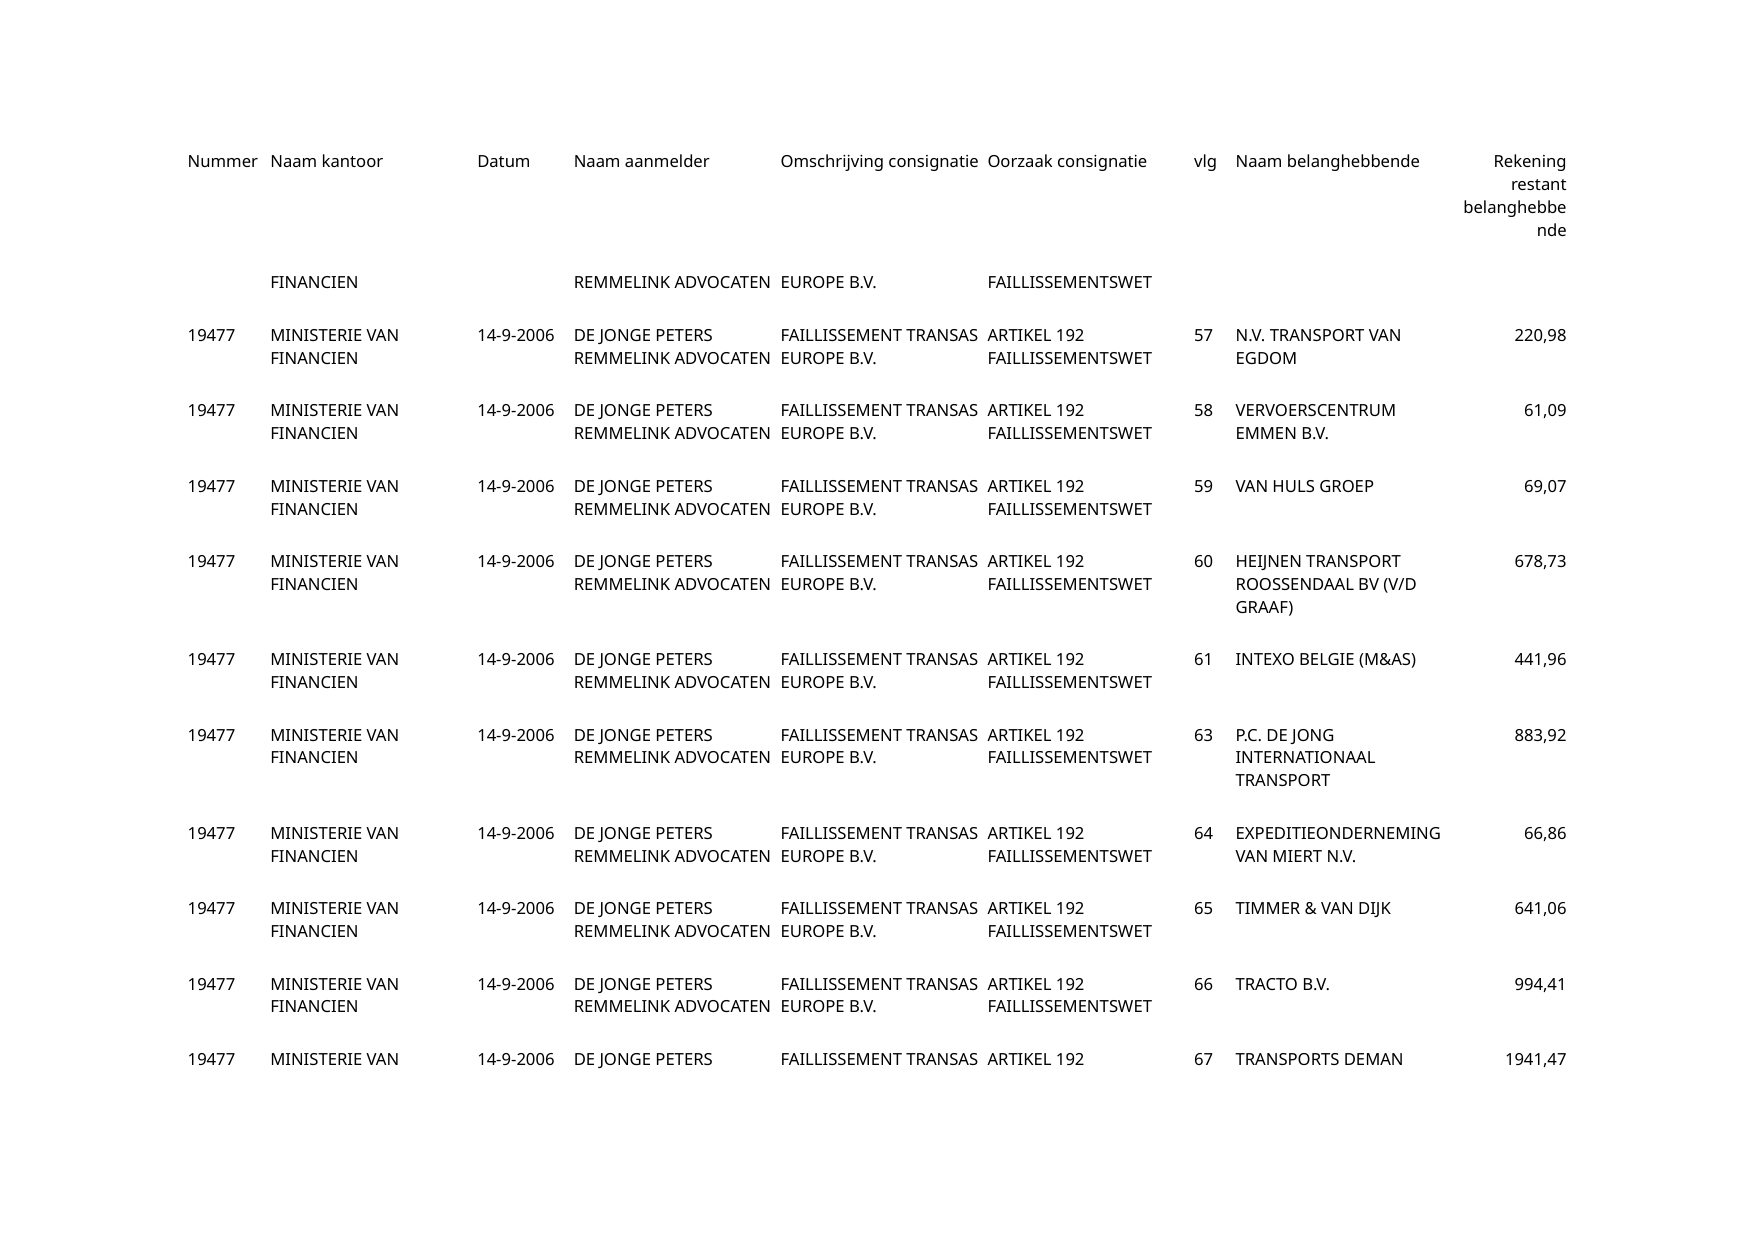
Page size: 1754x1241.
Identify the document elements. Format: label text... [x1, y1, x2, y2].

table_header Naam kantoor [270, 150, 477, 271]
table_cell 14-9-2006 [477, 474, 573, 550]
table_cell DE JONGE PETERS REMMELINK ADVOCATEN [574, 821, 780, 897]
table_cell MINISTERIE VAN FINANCIEN [270, 474, 477, 550]
table_cell 641,06 [1456, 897, 1566, 972]
table_cell EUROPE B.V. [780, 271, 987, 323]
table_cell 14-9-2006 [477, 648, 573, 723]
table_cell DE JONGE PETERS REMMELINK ADVOCATEN [574, 550, 780, 648]
table_cell DE JONGE PETERS REMMELINK ADVOCATEN [574, 723, 780, 821]
table_cell MINISTERIE VAN FINANCIEN [270, 821, 477, 897]
table_header Omschrijving consignatie [780, 150, 987, 271]
table_cell [477, 271, 573, 323]
table_cell FAILLISSEMENT TRANSAS EUROPE B.V. [780, 324, 987, 399]
table_cell FINANCIEN [270, 271, 477, 323]
table_cell FAILLISSEMENT TRANSAS EUROPE B.V. [780, 897, 987, 972]
table_cell FAILLISSEMENT TRANSAS EUROPE B.V. [780, 723, 987, 821]
table_cell 1941,47 [1456, 1048, 1566, 1070]
table_header Naam aanmelder [574, 150, 780, 271]
table_cell FAILLISSEMENT TRANSAS EUROPE B.V. [780, 474, 987, 550]
table_cell DE JONGE PETERS REMMELINK ADVOCATEN [574, 897, 780, 972]
table_cell 19477 [188, 324, 270, 399]
table_cell 65 [1194, 897, 1235, 972]
table_cell 59 [1194, 474, 1235, 550]
table_cell REMMELINK ADVOCATEN [574, 271, 780, 323]
table_cell 19477 [188, 972, 270, 1048]
table_cell ARTIKEL 192 FAILLISSEMENTSWET [987, 897, 1194, 972]
table_cell ARTIKEL 192 FAILLISSEMENTSWET [987, 474, 1194, 550]
table_cell ARTIKEL 192 [987, 1048, 1194, 1070]
table_cell 883,92 [1456, 723, 1566, 821]
table_cell 14-9-2006 [477, 324, 573, 399]
table_cell 19477 [188, 648, 270, 723]
table_cell 14-9-2006 [477, 821, 573, 897]
table_cell 14-9-2006 [477, 972, 573, 1048]
table_cell 61,09 [1456, 399, 1566, 474]
table_cell 63 [1194, 723, 1235, 821]
table_cell MINISTERIE VAN FINANCIEN [270, 550, 477, 648]
table_cell DE JONGE PETERS REMMELINK ADVOCATEN [574, 324, 780, 399]
table_cell ARTIKEL 192 FAILLISSEMENTSWET [987, 324, 1194, 399]
table_cell VAN HULS GROEP [1235, 474, 1456, 550]
table_cell TIMMER & VAN DIJK [1235, 897, 1456, 972]
table_header Oorzaak consignatie [987, 150, 1194, 271]
table_cell EXPEDITIEONDERNEMING VAN MIERT N.V. [1235, 821, 1456, 897]
table_cell 60 [1194, 550, 1235, 648]
table_cell 19477 [188, 1048, 270, 1070]
table_cell INTEXO BELGIE (M&AS) [1235, 648, 1456, 723]
table_header vlg [1194, 150, 1235, 271]
table_cell P.C. DE JONG INTERNATIONAAL TRANSPORT [1235, 723, 1456, 821]
table_cell ARTIKEL 192 FAILLISSEMENTSWET [987, 972, 1194, 1048]
table_cell [188, 271, 270, 323]
table_cell TRACTO B.V. [1235, 972, 1456, 1048]
table_cell 14-9-2006 [477, 897, 573, 972]
table_cell 220,98 [1456, 324, 1566, 399]
table_cell MINISTERIE VAN FINANCIEN [270, 648, 477, 723]
table_cell 19477 [188, 897, 270, 972]
table_cell [1456, 271, 1566, 323]
table_cell FAILLISSEMENT TRANSAS EUROPE B.V. [780, 821, 987, 897]
table_cell 441,96 [1456, 648, 1566, 723]
table_cell 19477 [188, 550, 270, 648]
table_cell 58 [1194, 399, 1235, 474]
table_cell 66,86 [1456, 821, 1566, 897]
table_cell DE JONGE PETERS REMMELINK ADVOCATEN [574, 399, 780, 474]
table_cell ARTIKEL 192 FAILLISSEMENTSWET [987, 821, 1194, 897]
table_cell [1235, 271, 1456, 323]
table_cell MINISTERIE VAN FINANCIEN [270, 897, 477, 972]
table_cell ARTIKEL 192 FAILLISSEMENTSWET [987, 648, 1194, 723]
table_cell 57 [1194, 324, 1235, 399]
table_cell 61 [1194, 648, 1235, 723]
table_cell 678,73 [1456, 550, 1566, 648]
table_cell ARTIKEL 192 FAILLISSEMENTSWET [987, 399, 1194, 474]
table_cell MINISTERIE VAN FINANCIEN [270, 972, 477, 1048]
table_header Rekening restant belanghebbende [1456, 150, 1566, 271]
table_cell 64 [1194, 821, 1235, 897]
table_cell MINISTERIE VAN FINANCIEN [270, 324, 477, 399]
table_cell DE JONGE PETERS REMMELINK ADVOCATEN [574, 648, 780, 723]
table_cell ARTIKEL 192 FAILLISSEMENTSWET [987, 723, 1194, 821]
table_cell 19477 [188, 474, 270, 550]
table_cell 14-9-2006 [477, 723, 573, 821]
table_cell 69,07 [1456, 474, 1566, 550]
table_cell 66 [1194, 972, 1235, 1048]
table_cell 19477 [188, 399, 270, 474]
table_cell FAILLISSEMENT TRANSAS [780, 1048, 987, 1070]
table_cell 19477 [188, 723, 270, 821]
table_cell FAILLISSEMENT TRANSAS EUROPE B.V. [780, 972, 987, 1048]
table_cell MINISTERIE VAN FINANCIEN [270, 723, 477, 821]
table_cell N.V. TRANSPORT VAN EGDOM [1235, 324, 1456, 399]
table_header Datum [477, 150, 573, 271]
table_header Naam belanghebbende [1235, 150, 1456, 271]
table_cell DE JONGE PETERS REMMELINK ADVOCATEN [574, 972, 780, 1048]
table_cell 19477 [188, 821, 270, 897]
table_cell FAILLISSEMENT TRANSAS EUROPE B.V. [780, 550, 987, 648]
table_cell FAILLISSEMENT TRANSAS EUROPE B.V. [780, 648, 987, 723]
table_cell 14-9-2006 [477, 1048, 573, 1070]
table_cell HEIJNEN TRANSPORT ROOSSENDAAL BV (V/D GRAAF) [1235, 550, 1456, 648]
table_cell TRANSPORTS DEMAN [1235, 1048, 1456, 1070]
table_cell ARTIKEL 192 FAILLISSEMENTSWET [987, 550, 1194, 648]
table_cell 14-9-2006 [477, 550, 573, 648]
table_cell VERVOERSCENTRUM EMMEN B.V. [1235, 399, 1456, 474]
table_header Nummer [188, 150, 270, 271]
table_cell FAILLISSEMENTSWET [987, 271, 1194, 323]
table_cell FAILLISSEMENT TRANSAS EUROPE B.V. [780, 399, 987, 474]
table_cell MINISTERIE VAN FINANCIEN [270, 399, 477, 474]
table_cell [1194, 271, 1235, 323]
table_cell DE JONGE PETERS [574, 1048, 780, 1070]
table_cell 67 [1194, 1048, 1235, 1070]
table_cell DE JONGE PETERS REMMELINK ADVOCATEN [574, 474, 780, 550]
table_cell MINISTERIE VAN [270, 1048, 477, 1070]
table_cell 994,41 [1456, 972, 1566, 1048]
table_cell 14-9-2006 [477, 399, 573, 474]
